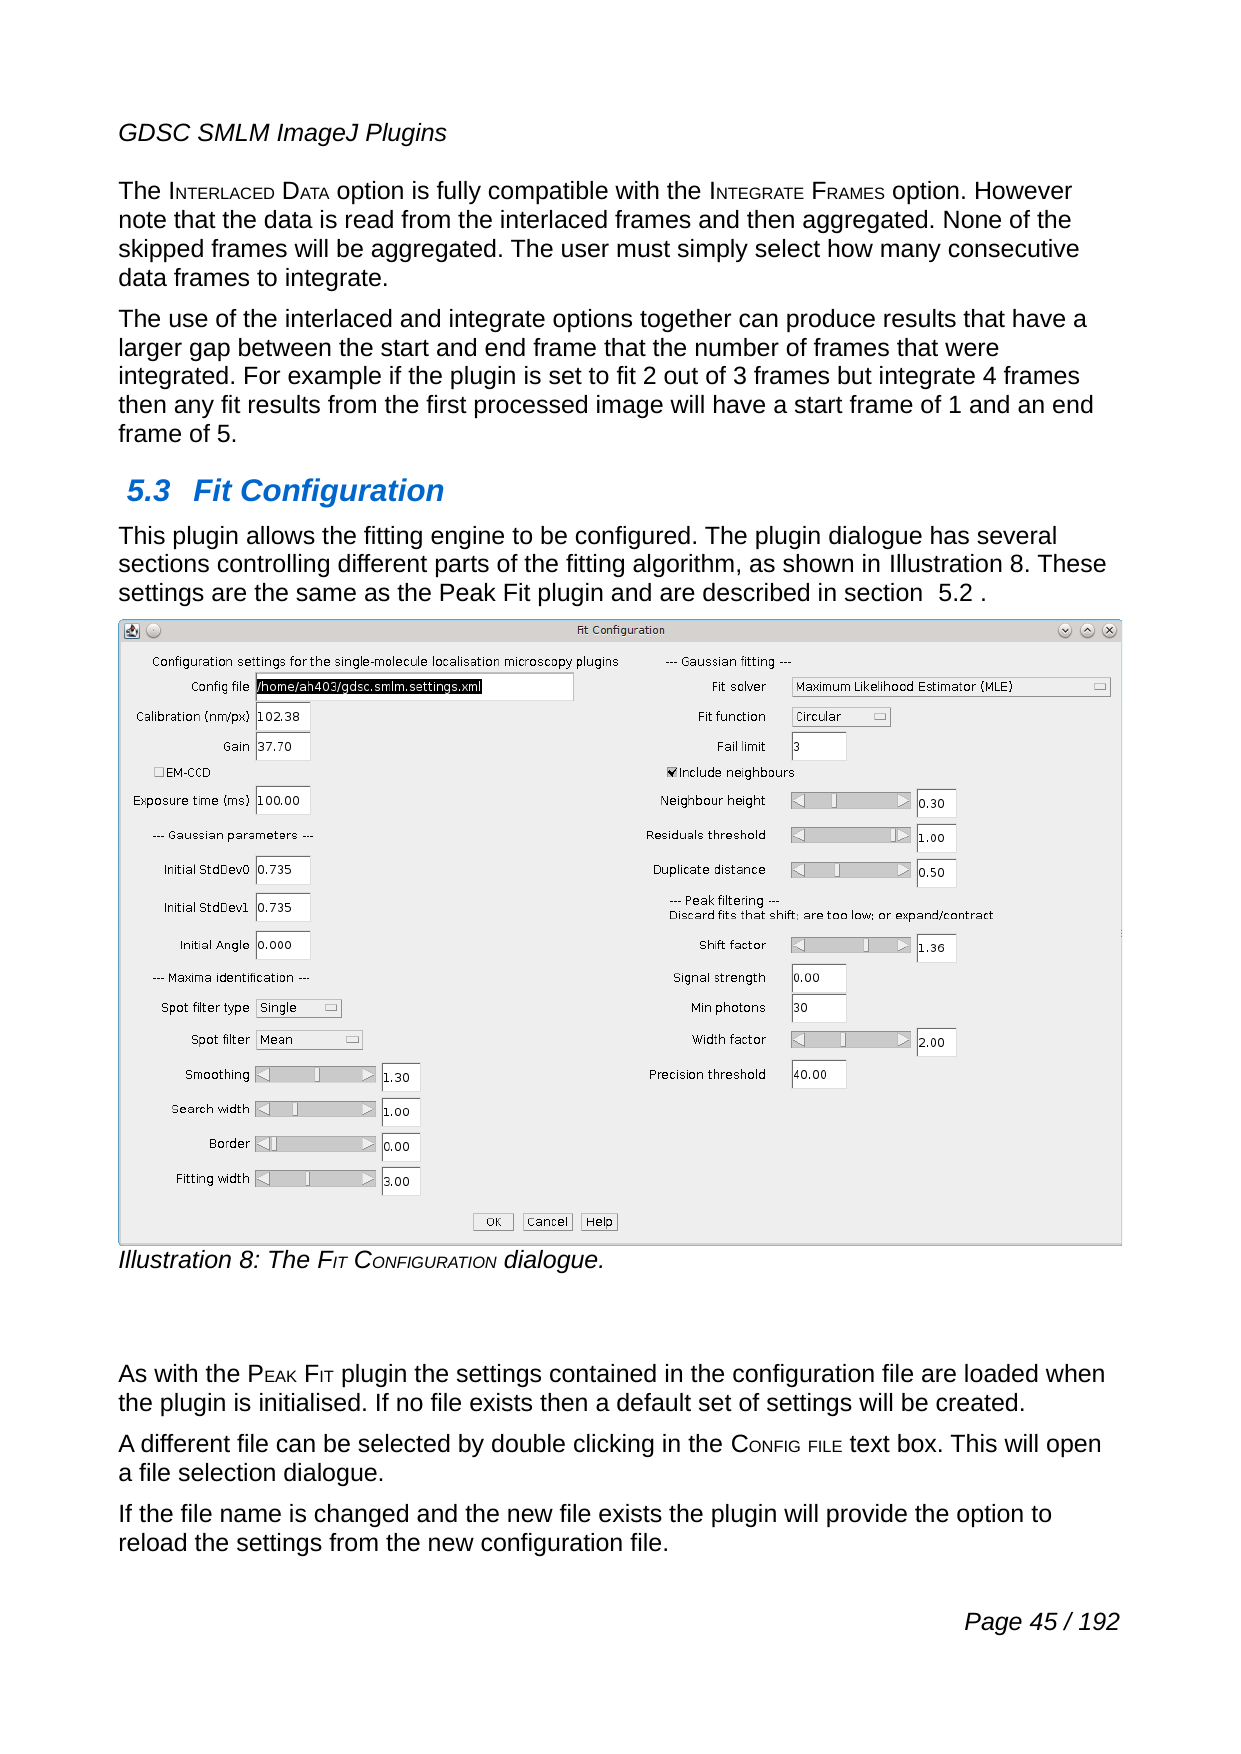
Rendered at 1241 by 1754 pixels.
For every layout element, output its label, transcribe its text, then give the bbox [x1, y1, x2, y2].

text A different file can be selected by double clicking in the Config file text box. This will open a file selection dialogue. [118, 1429, 1122, 1486]
text The use of the interlaced and integrate options together can produce results that have a larger gap between the start and end frame that the number of frames that were integrated. For example if the plugin is set to fit 2 out of 3 frames but integrate 4 frames then any fit results from the first processed image will have a start frame of 1 and an end frame of 5. [118, 304, 1122, 447]
text If the file name is changed and the new file exists the plugin will provide the option to reload the settings from the new configuration file. [118, 1499, 1122, 1556]
text Illustration 8: The Fit Configuration dialogue. [118, 1246, 1122, 1274]
picture [118, 619, 1123, 1246]
text This plugin allows the fitting engine to be configured. The plugin dialogue has several sections controlling different parts of the fitting algorithm, as shown in Illustration 8. These settings are the same as the Peak Fit plugin and are described in section 5.2. [118, 521, 1122, 607]
text As with the Peak Fit plugin the settings contained in the configuration file are loaded when the plugin is initialised. If no file exists then a default set of settings will be created. [118, 1359, 1122, 1417]
text The Interlaced Data option is fully compatible with the Integrate Frames option. However note that the data is read from the interlaced frames and then aggregated. None of the skipped frames will be aggregated. The user must simply select how many consecutive data frames to integrate. [118, 176, 1122, 291]
subtitle Fit Configuration [118, 472, 1122, 508]
